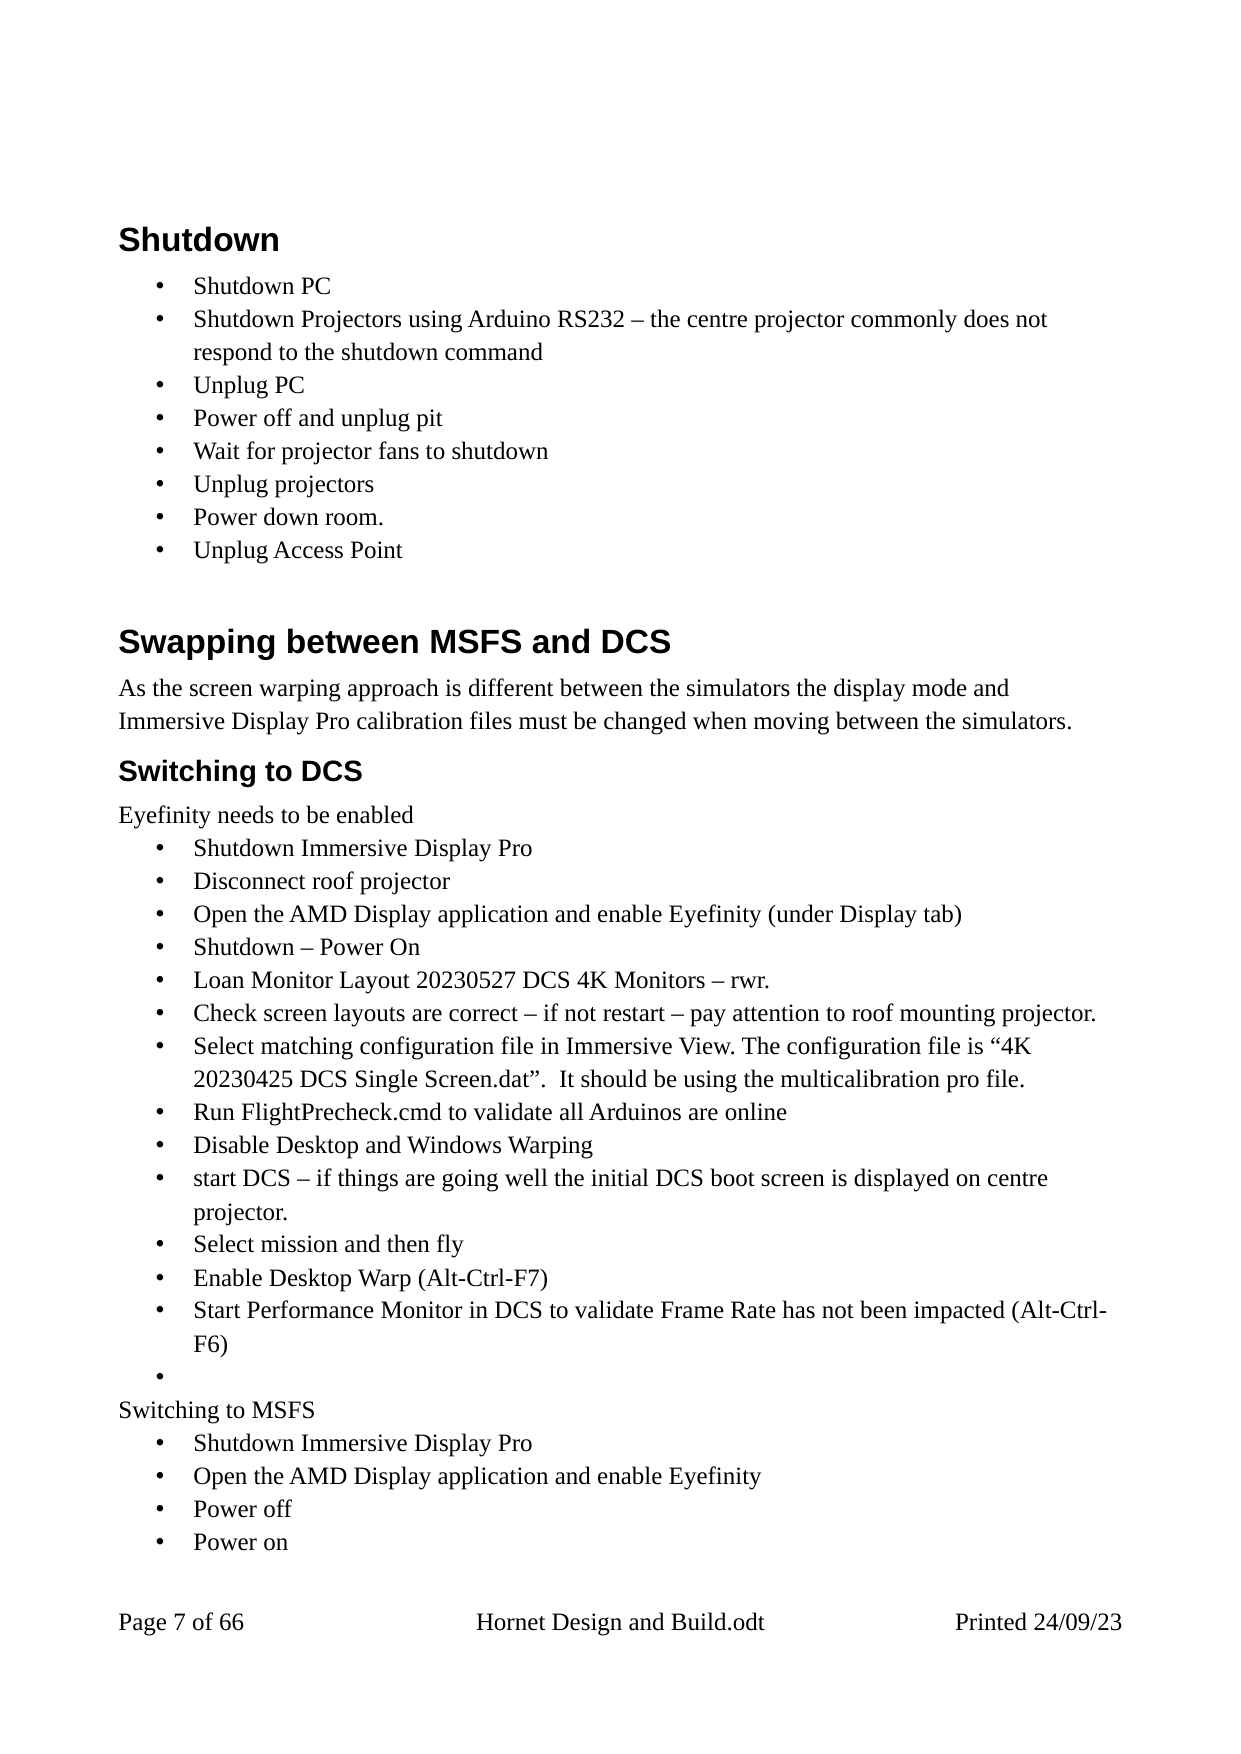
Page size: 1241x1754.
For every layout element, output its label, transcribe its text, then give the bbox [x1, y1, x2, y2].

list Open the AMD Display application and enable Eyefinity (under Display tab) [156, 899, 1122, 928]
list Wait for projector fans to shutdown [156, 436, 1122, 465]
list Disconnect roof projector [156, 866, 1122, 895]
subtitle Swapping between MSFS and DCS [118, 622, 1122, 661]
list start DCS – if things are going well the initial DCS boot screen is displayed on centre projector. [156, 1163, 1122, 1225]
text As the screen warping approach is different between the simulators the display mode and Immersive Display Pro calibration files must be changed when moving between the simulators. [118, 673, 1122, 735]
text Eyefinity needs to be enabled [118, 800, 1122, 829]
list Select mission and then fly [156, 1229, 1122, 1258]
list Shutdown PC [156, 271, 1122, 300]
list Select matching configuration file in Immersive View. The configuration file is “4K 20230425 DCS Single Screen.dat”. It should be using the multicalibration pro file. [156, 1031, 1122, 1093]
list Power down room. [156, 502, 1122, 531]
list Open the AMD Display application and enable Eyefinity [156, 1461, 1122, 1489]
list Unplug Access Point [156, 535, 1122, 564]
list Shutdown Immersive Display Pro [156, 1428, 1122, 1456]
subtitle Shutdown [118, 220, 1122, 259]
subtitle Switching to DCS [118, 754, 1122, 788]
list Shutdown – Power On [156, 932, 1122, 961]
text Switching to MSFS [118, 1395, 1122, 1423]
list Enable Desktop Warp (Alt-Ctrl-F7) [156, 1263, 1122, 1291]
list Run FlightPrecheck.cmd to validate all Arduinos are online [156, 1097, 1122, 1126]
list Power off [156, 1494, 1122, 1522]
list Start Performance Monitor in DCS to validate Frame Rate has not been impacted (Alt-Ctrl-F6) [156, 1296, 1122, 1357]
list Power off and unplug pit [156, 403, 1122, 432]
list Unplug projectors [156, 469, 1122, 498]
list Unplug PC [156, 370, 1122, 399]
list Disable Desktop and Windows Warping [156, 1131, 1122, 1159]
list Loan Monitor Layout 20230527 DCS 4K Monitors – rwr. [156, 965, 1122, 994]
list Power on [156, 1527, 1122, 1556]
list Shutdown Projectors using Arduino RS232 – the centre projector commonly does not respond to the shutdown command [156, 304, 1122, 366]
list Check screen layouts are correct – if not restart – pay attention to roof mounting projector. [156, 998, 1122, 1027]
list Shutdown Immersive Display Pro [156, 833, 1122, 862]
